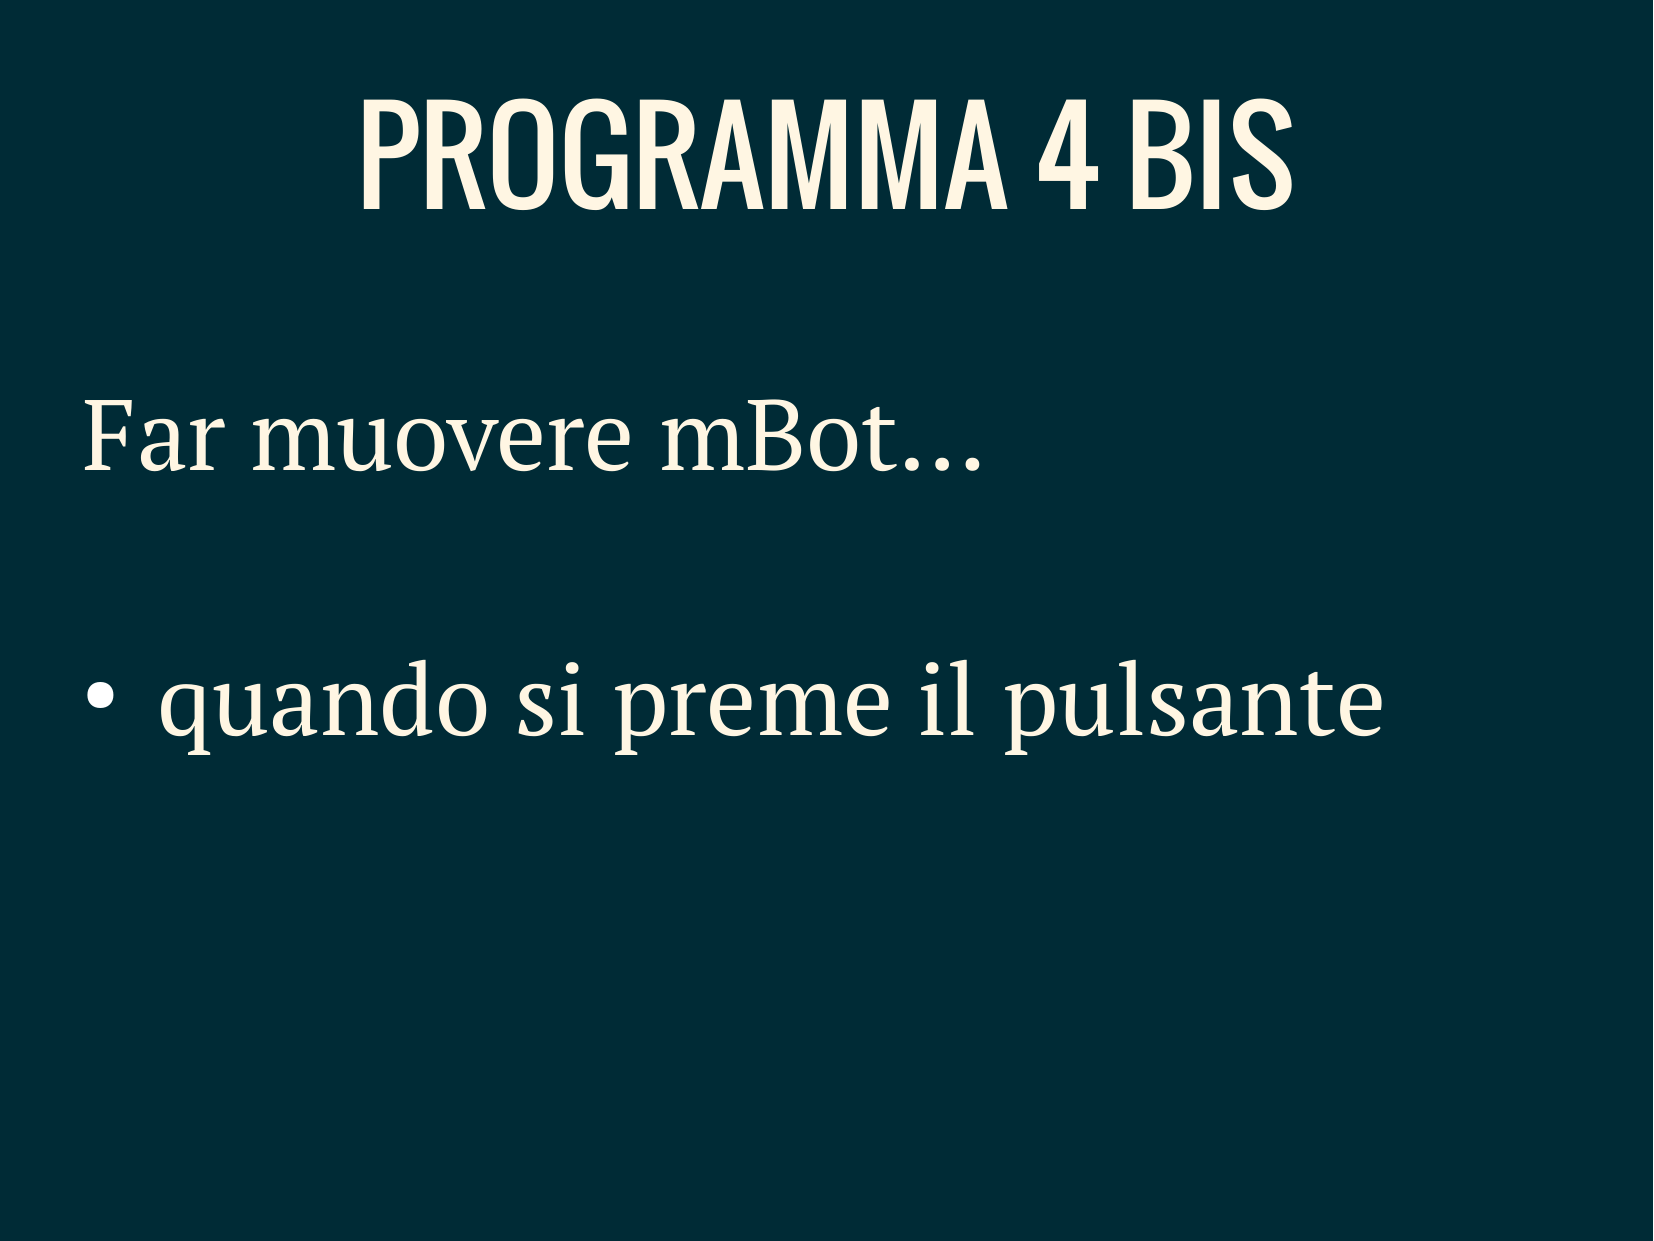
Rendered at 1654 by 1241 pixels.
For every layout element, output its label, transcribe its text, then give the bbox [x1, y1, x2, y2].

text_box Far muovere mBot… quando si preme il pulsante [82, 366, 1571, 1193]
title Programma 4 bis [82, 49, 1571, 257]
